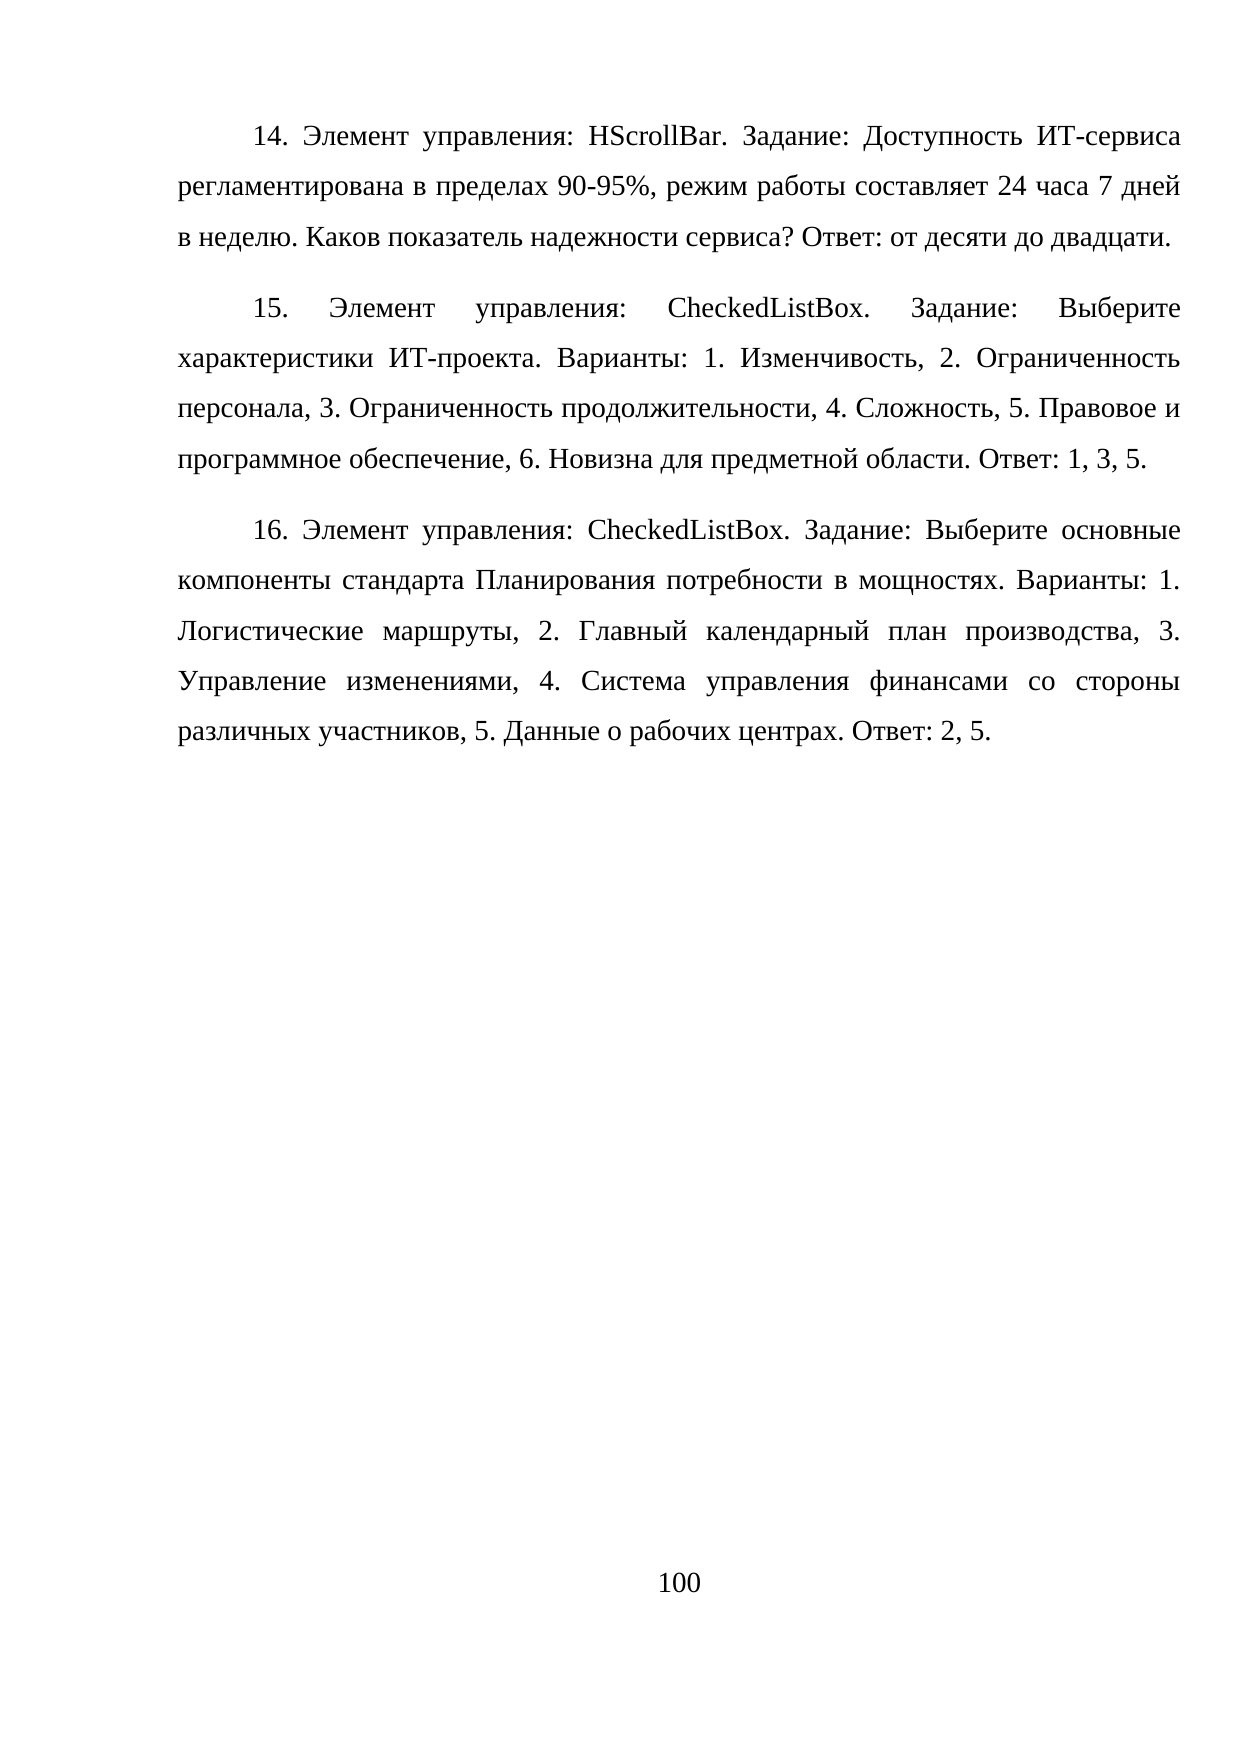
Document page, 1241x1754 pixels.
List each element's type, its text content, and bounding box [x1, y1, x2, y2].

text 14. Элемент управления: HScrollBar. Задание: Доступность ИТ-сервиса регламентирована в пределах 90-95%, режим работы составляет 24 часа 7 дней в неделю. Каков показатель надежности сервиса? Ответ: от десяти до двадцати. [177, 118, 1181, 252]
text 16. Элемент управления: CheckedListBox. Задание: Выберите основные компоненты стандарта Планирования потребности в мощностях. Варианты: 1. Логистические маршруты, 2. Главный календарный план производства, 3. Управление изменениями, 4. Система управления финансами со стороны различных участников, 5. Данные о рабочих центрах. Ответ: 2, 5. [177, 512, 1181, 747]
text 15. Элемент управления: CheckedListBox. Задание: Выберите характеристики ИТ-проекта. Варианты: 1. Изменчивость, 2. Ограниченность персонала, 3. Ограниченность продолжительности, 4. Сложность, 5. Правовое и программное обеспечение, 6. Новизна для предметной области. Ответ: 1, 3, 5. [177, 290, 1181, 474]
